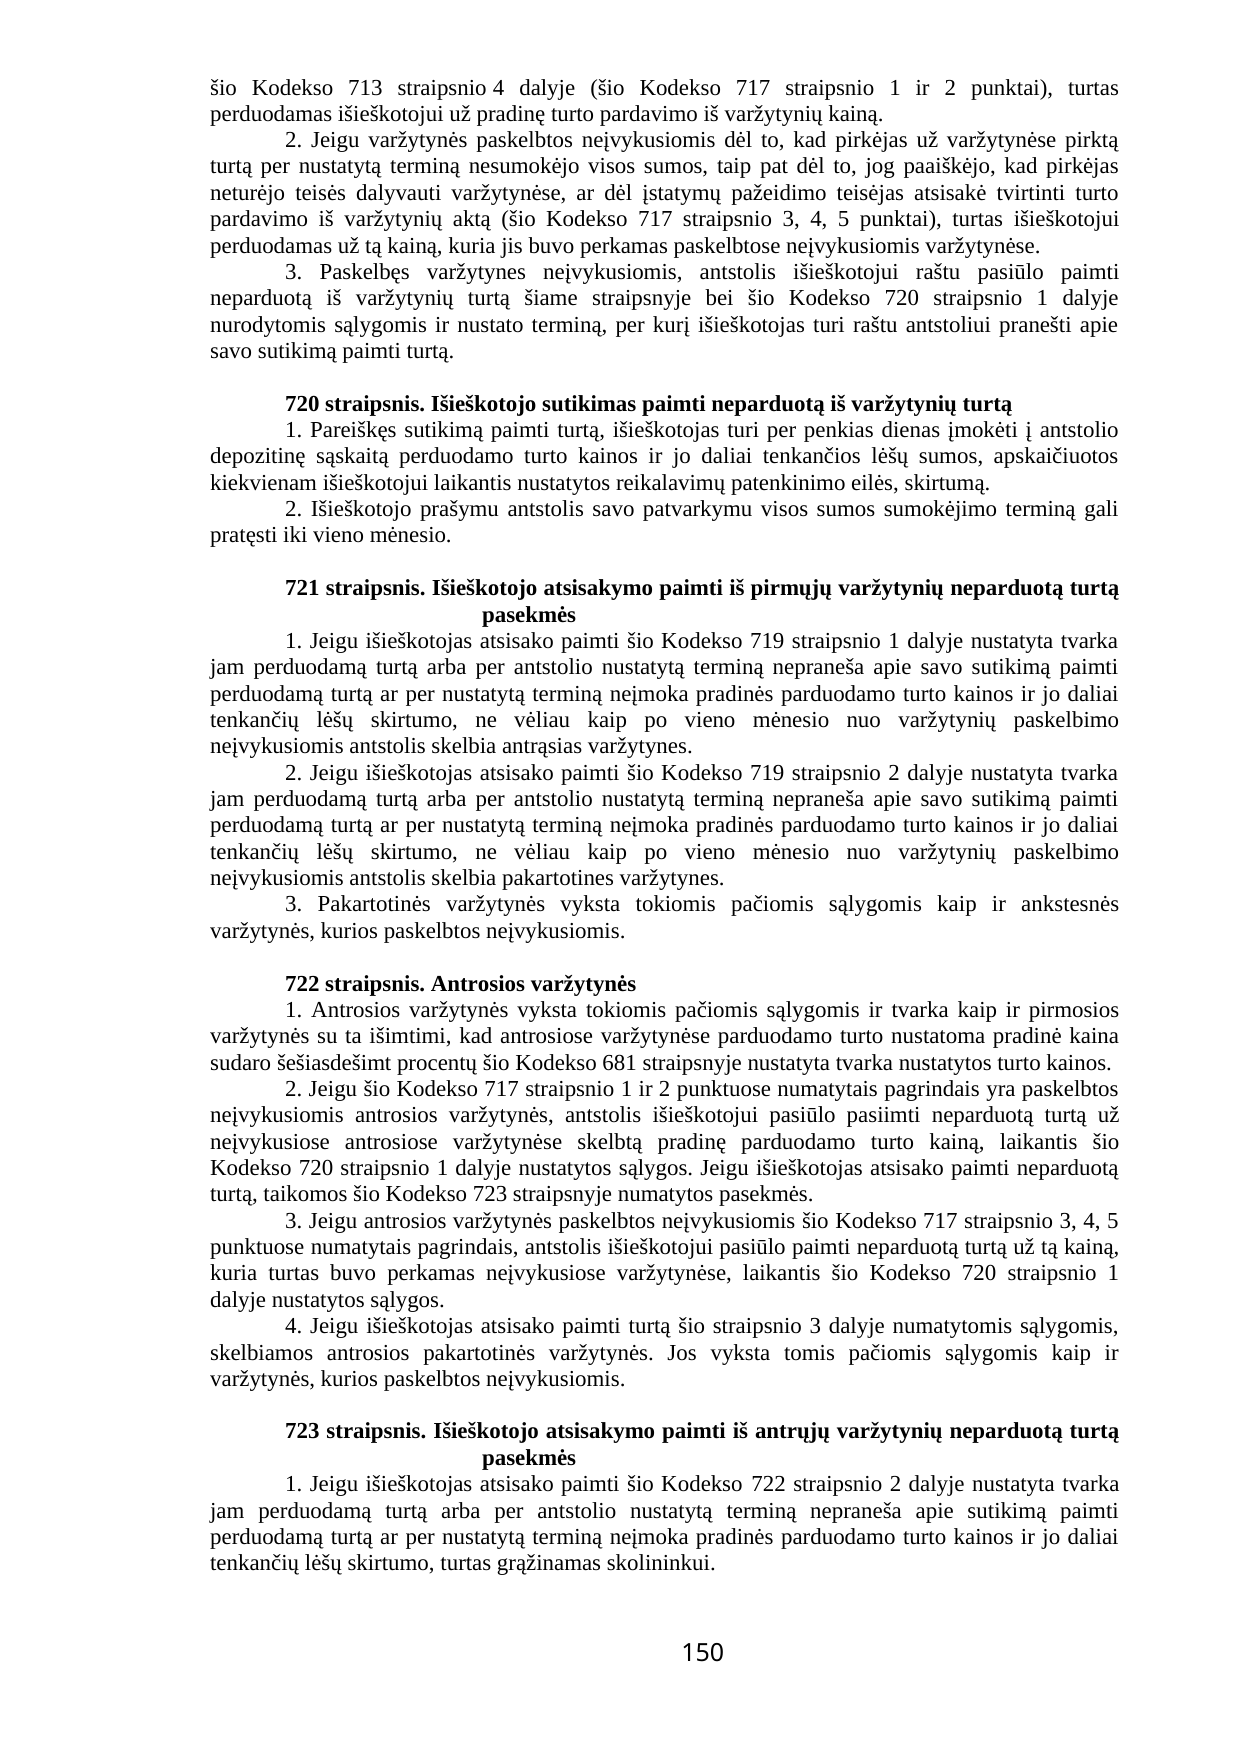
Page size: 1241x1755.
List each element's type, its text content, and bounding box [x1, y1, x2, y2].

text 3. Pakartotinės varžytynės vyksta tokiomis pačiomis sąlygomis kaip ir ankstesnės varžytynės, kurios paskelbtos neįvykusiomis. [210, 891, 1120, 943]
text 723 straipsnis. Išieškotojo atsisakymo paimti iš antrųjų varžytynių neparduotą turtą pasekmės [285, 1418, 1120, 1470]
text 2. Jeigu išieškotojas atsisako paimti šio Kodekso 719 straipsnio 2 dalyje nustatyta tvarka jam perduodamą turtą arba per antstolio nustatytą terminą nepraneša apie savo sutikimą paimti perduodamą turtą ar per nustatytą terminą neįmoka pradinės parduodamo turto kainos ir jo daliai tenkančių lėšų skirtumo, ne vėliau kaip po vieno mėnesio nuo varžytynių paskelbimo neįvykusiomis antstolis skelbia pakartotines varžytynes. [210, 759, 1120, 891]
text 1. Jeigu išieškotojas atsisako paimti šio Kodekso 719 straipsnio 1 dalyje nustatyta tvarka jam perduodamą turtą arba per antstolio nustatytą terminą nepraneša apie savo sutikimą paimti perduodamą turtą ar per nustatytą terminą neįmoka pradinės parduodamo turto kainos ir jo daliai tenkančių lėšų skirtumo, ne vėliau kaip po vieno mėnesio nuo varžytynių paskelbimo neįvykusiomis antstolis skelbia antrąsias varžytynes. [210, 627, 1120, 759]
text 2. Jeigu šio Kodekso 717 straipsnio 1 ir 2 punktuose numatytais pagrindais yra paskelbtos neįvykusiomis antrosios varžytynės, antstolis išieškotojui pasiūlo pasiimti neparduotą turtą už neįvykusiose antrosiose varžytynėse skelbtą pradinę parduodamo turto kainą, laikantis šio Kodekso 720 straipsnio 1 dalyje nustatytos sąlygos. Jeigu išieškotojas atsisako paimti neparduotą turtą, taikomos šio Kodekso 723 straipsnyje numatytos pasekmės. [210, 1075, 1120, 1207]
text 3. Paskelbęs varžytynes neįvykusiomis, antstolis išieškotojui raštu pasiūlo paimti neparduotą iš varžytynių turtą šiame straipsnyje bei šio Kodekso 720 straipsnio 1 dalyje nurodytomis sąlygomis ir nustato terminą, per kurį išieškotojas turi raštu antstoliui pranešti apie savo sutikimą paimti turtą. [210, 258, 1120, 363]
text 1. Antrosios varžytynės vyksta tokiomis pačiomis sąlygomis ir tvarka kaip ir pirmosios varžytynės su ta išimtimi, kad antrosiose varžytynėse parduodamo turto nustatoma pradinė kaina sudaro šešiasdešimt procentų šio Kodekso 681 straipsnyje nustatyta tvarka nustatytos turto kainos. [210, 996, 1120, 1075]
text 4. Jeigu išieškotojas atsisako paimti turtą šio straipsnio 3 dalyje numatytomis sąlygomis, skelbiamos antrosios pakartotinės varžytynės. Jos vyksta tomis pačiomis sąlygomis kaip ir varžytynės, kurios paskelbtos neįvykusiomis. [210, 1312, 1120, 1391]
text 1. Jeigu išieškotojas atsisako paimti šio Kodekso 722 straipsnio 2 dalyje nustatyta tvarka jam perduodamą turtą arba per antstolio nustatytą terminą nepraneša apie sutikimą paimti perduodamą turtą ar per nustatytą terminą neįmoka pradinės parduodamo turto kainos ir jo daliai tenkančių lėšų skirtumo, turtas grąžinamas skolininkui. [210, 1470, 1120, 1576]
text 722 straipsnis. Antrosios varžytynės [210, 969, 1120, 996]
text 3. Jeigu antrosios varžytynės paskelbtos neįvykusiomis šio Kodekso 717 straipsnio 3, 4, 5 punktuose numatytais pagrindais, antstolis išieškotojui pasiūlo paimti neparduotą turtą už tą kainą, kuria turtas buvo perkamas neįvykusiose varžytynėse, laikantis šio Kodekso 720 straipsnio 1 dalyje nustatytos sąlygos. [210, 1207, 1120, 1312]
text 721 straipsnis. Išieškotojo atsisakymo paimti iš pirmųjų varžytynių neparduotą turtą pasekmės [285, 574, 1120, 627]
text 2. Jeigu varžytynės paskelbtos neįvykusiomis dėl to, kad pirkėjas už varžytynėse pirktą turtą per nustatytą terminą nesumokėjo visos sumos, taip pat dėl to, jog paaiškėjo, kad pirkėjas neturėjo teisės dalyvauti varžytynėse, ar dėl įstatymų pažeidimo teisėjas atsisakė tvirtinti turto pardavimo iš varžytynių aktą (šio Kodekso 717 straipsnio 3, 4, 5 punktai), turtas išieškotojui perduodamas už tą kainą, kuria jis buvo perkamas paskelbtose neįvykusiomis varžytynėse. [210, 126, 1120, 258]
text 2. Išieškotojo prašymu antstolis savo patvarkymu visos sumos sumokėjimo terminą gali pratęsti iki vieno mėnesio. [210, 495, 1120, 548]
text šio Kodekso 713 straipsnio 4 dalyje (šio Kodekso 717 straipsnio 1 ir 2 punktai), turtas perduodamas išieškotojui už pradinę turto pardavimo iš varžytynių kainą. [210, 73, 1120, 126]
text 720 straipsnis. Išieškotojo sutikimas paimti neparduotą iš varžytynių turtą [210, 390, 1120, 416]
text 1. Pareiškęs sutikimą paimti turtą, išieškotojas turi per penkias dienas įmokėti į antstolio depozitinę sąskaitą perduodamo turto kainos ir jo daliai tenkančios lėšų sumos, apskaičiuotos kiekvienam išieškotojui laikantis nustatytos reikalavimų patenkinimo eilės, skirtumą. [210, 416, 1120, 495]
